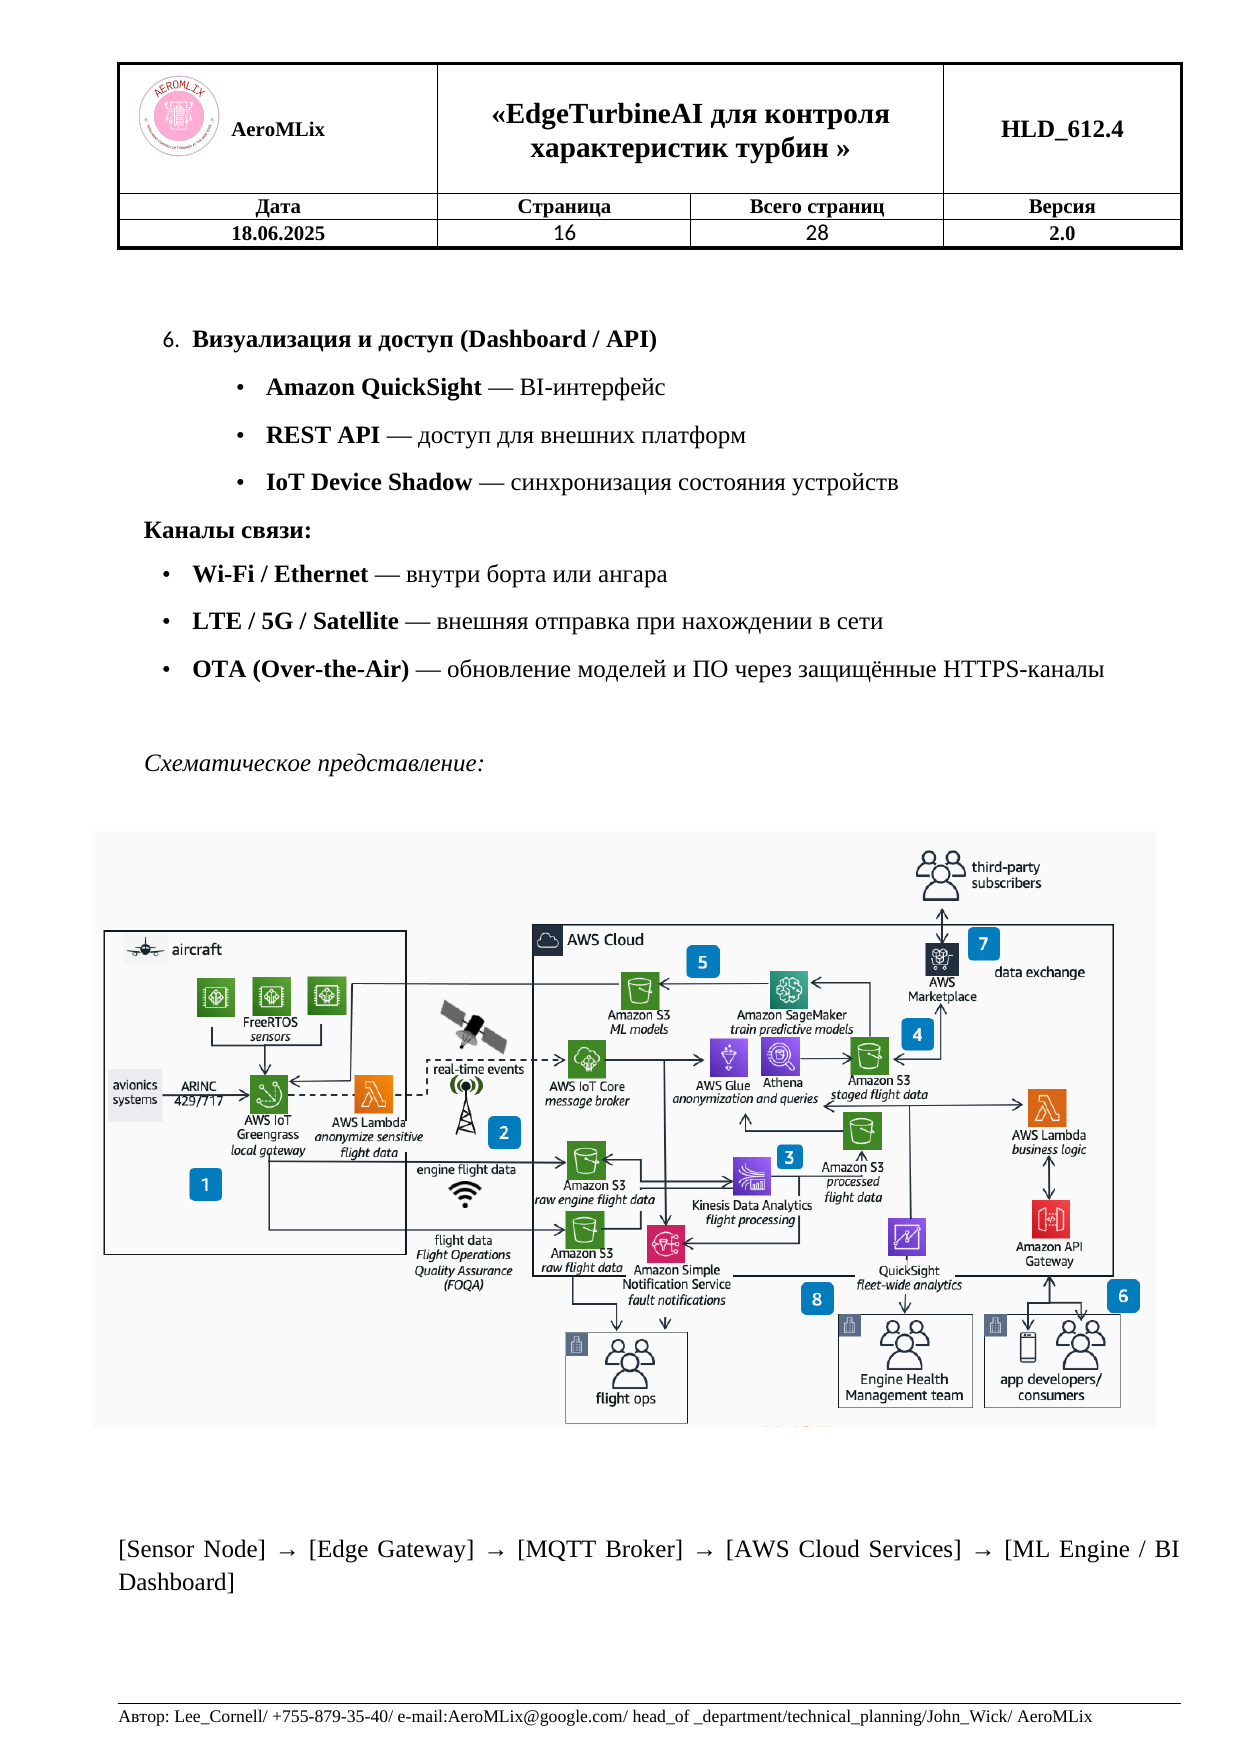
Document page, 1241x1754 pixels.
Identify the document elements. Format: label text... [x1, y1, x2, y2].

list LTE / 5G / Satellite — внешняя отправка при нахождении в сети [162, 606, 1181, 635]
text 📌 Схематическое представление: [118, 748, 1181, 777]
list REST API — доступ для внешних платформ [236, 420, 1181, 449]
list Amazon QuickSight — BI-интерфейс [236, 372, 1181, 401]
list Wi-Fi / Ethernet — внутри борта или ангара [162, 559, 1181, 587]
subtitle 📡 Каналы связи: [118, 515, 1181, 544]
text [Sensor Node] → [Edge Gateway] → [MQTT Broker] → [AWS Cloud Services] → [ML Engine / BI Dashboard] [118, 1534, 1181, 1596]
list IoT Device Shadow — синхронизация состояния устройств [236, 467, 1181, 496]
list OTA (Over-the-Air) — обновление моделей и ПО через защищённые HTTPS-каналы [162, 654, 1181, 683]
picture [92, 831, 1156, 1427]
list Визуализация и доступ (Dashboard / API) [162, 324, 1181, 353]
picture [138, 75, 220, 157]
